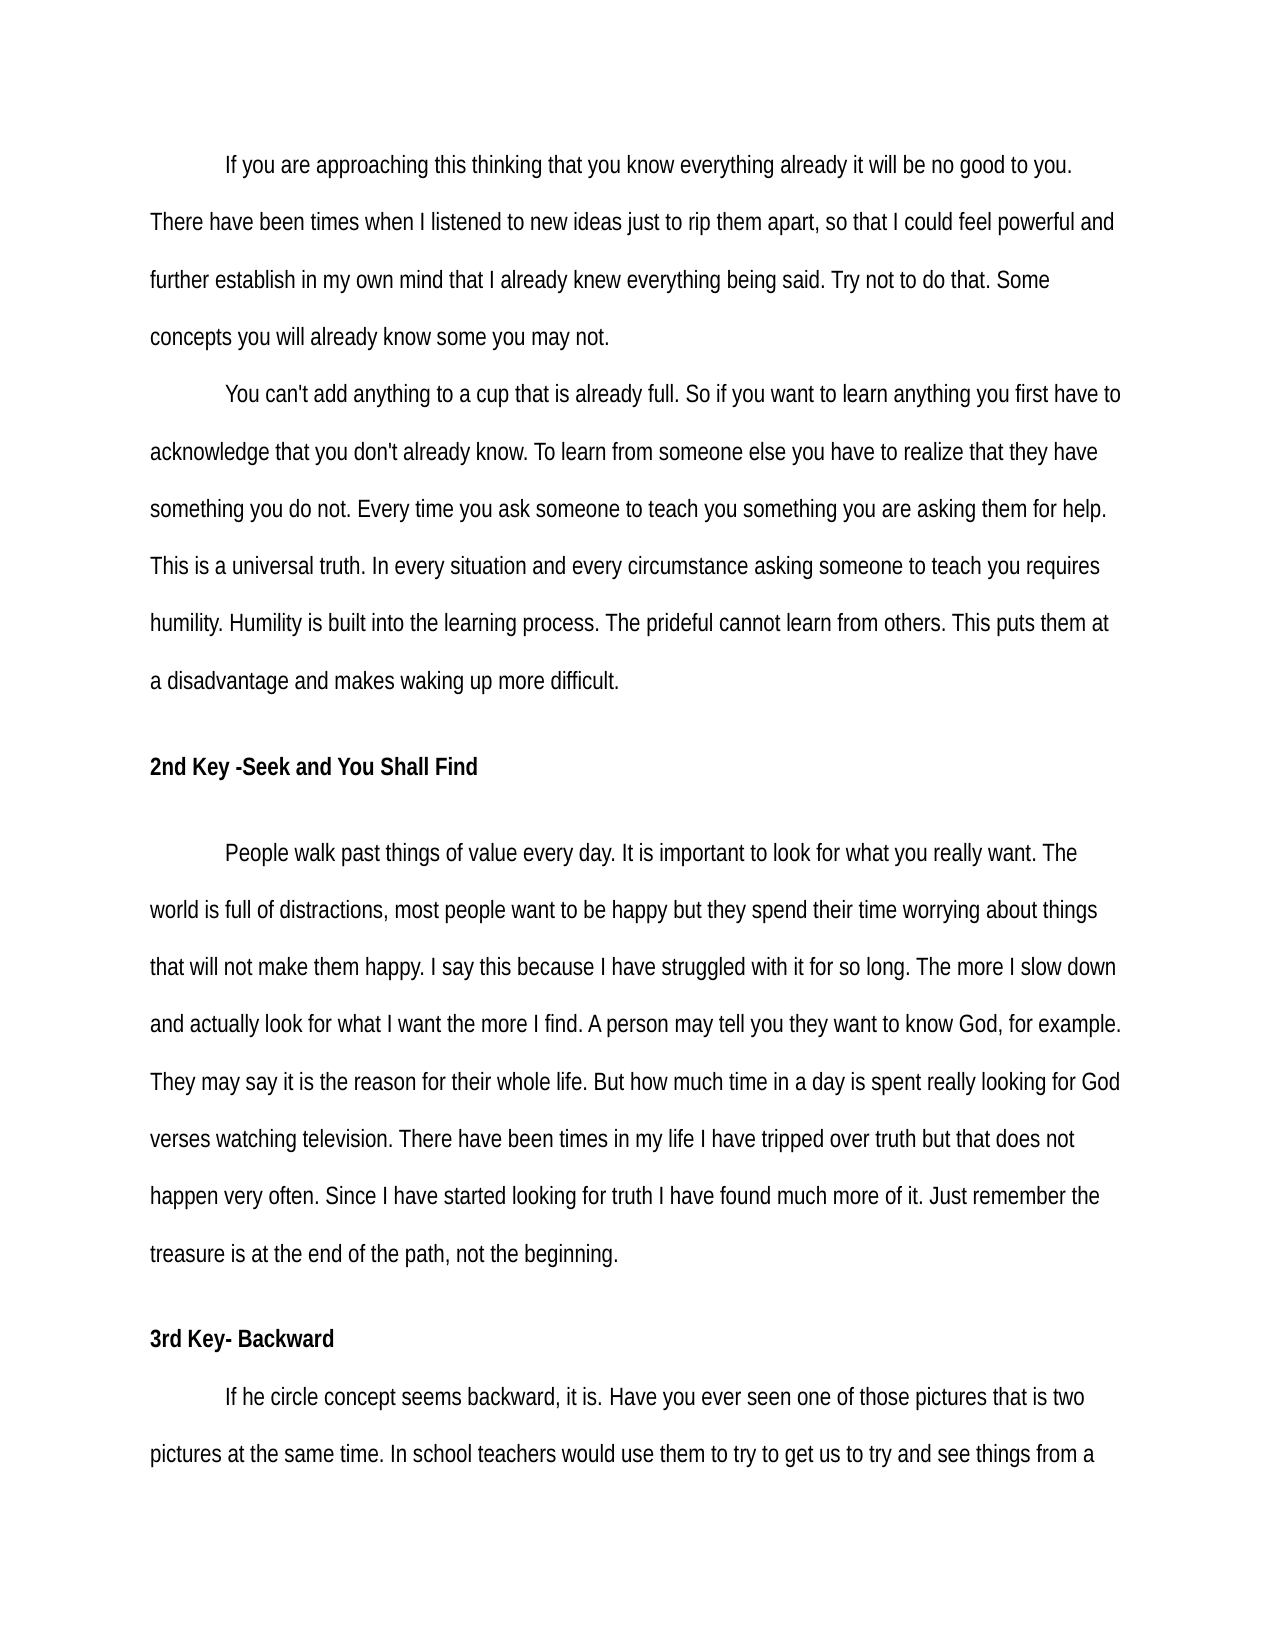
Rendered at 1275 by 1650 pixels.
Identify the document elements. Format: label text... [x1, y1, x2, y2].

text If he circle concept seems backward, it is. Have you ever seen one of those pictures that is two pictures at the same time. In school teachers would use them to try to get us to try and see things from a [150, 1382, 1125, 1468]
text If you are approaching this thinking that you know everything already it will be no good to you. There have been times when I listened to new ideas just to rip them apart, so that I could feel powerful and further establish in my own mind that I already knew everything being said. Try not to do that. Some concepts you will already know some you may not. [150, 150, 1125, 351]
text You can't add anything to a cup that is already full. So if you want to learn anything you first have to acknowledge that you don't already know. To learn from someone else you have to realize that they have something you do not. Every time you ask someone to teach you something you are asking them for help. This is a universal truth. In every situation and every circumstance asking someone to teach you requires humility. Humility is built into the learning process. The prideful cannot learn from others. This puts them at a disadvantage and makes waking up more difficult. [150, 379, 1125, 694]
text 3rd Key- Backward [150, 1324, 1125, 1353]
text 2nd Key -Seek and You Shall Find [150, 752, 1125, 780]
text People walk past things of value every day. It is important to look for what you really want. The world is full of distractions, most people want to be happy but they spend their time worrying about things that will not make them happy. I say this because I have struggled with it for so long. The more I slow down and actually look for what I want the more I find. A person may tell you they want to know God, for example. They may say it is the reason for their whole life. But how much time in a day is spent really looking for God verses watching television. There have been times in my life I have tripped over truth but that does not happen very often. Since I have started looking for truth I have found much more of it. Just remember the treasure is at the end of the path, not the beginning. [150, 837, 1125, 1267]
